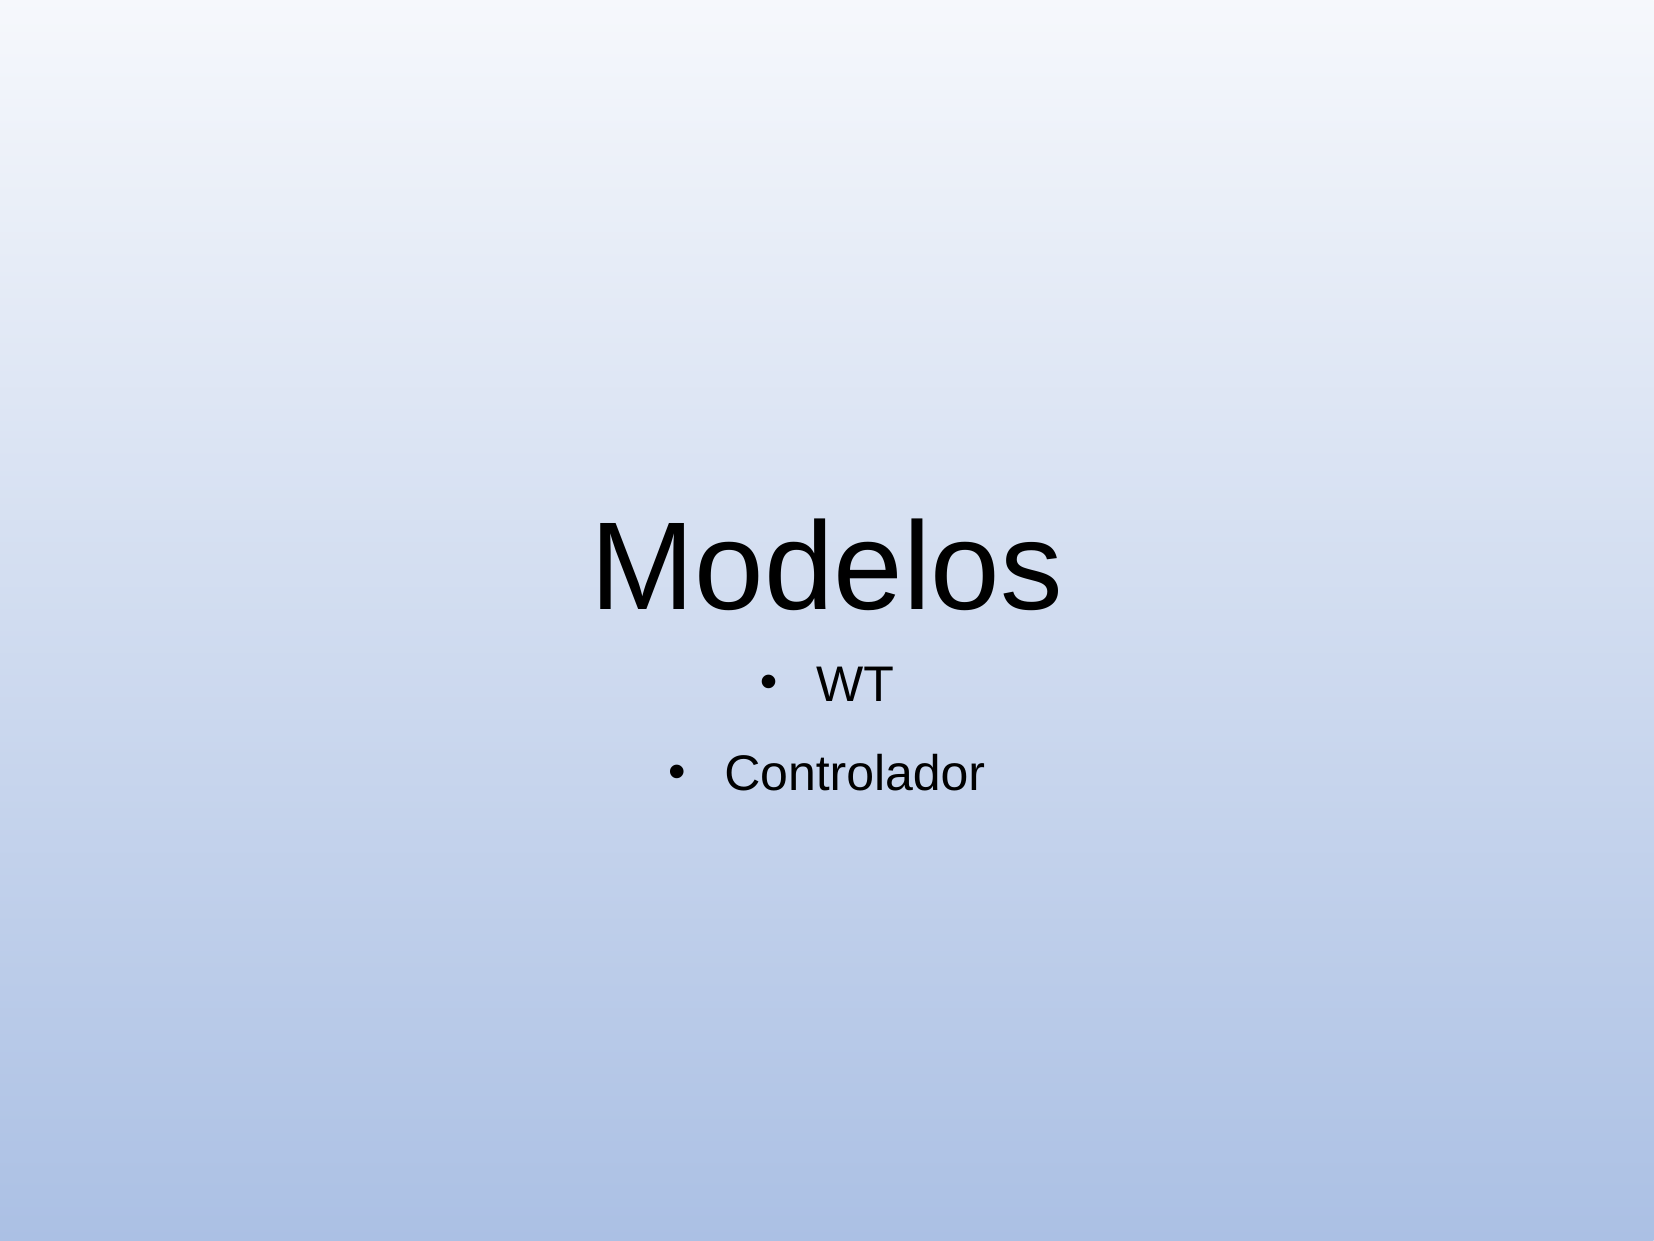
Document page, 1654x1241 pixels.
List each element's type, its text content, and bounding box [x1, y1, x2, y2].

title Modelos [206, 202, 1447, 635]
subtitle WT Controlador [206, 651, 1447, 951]
